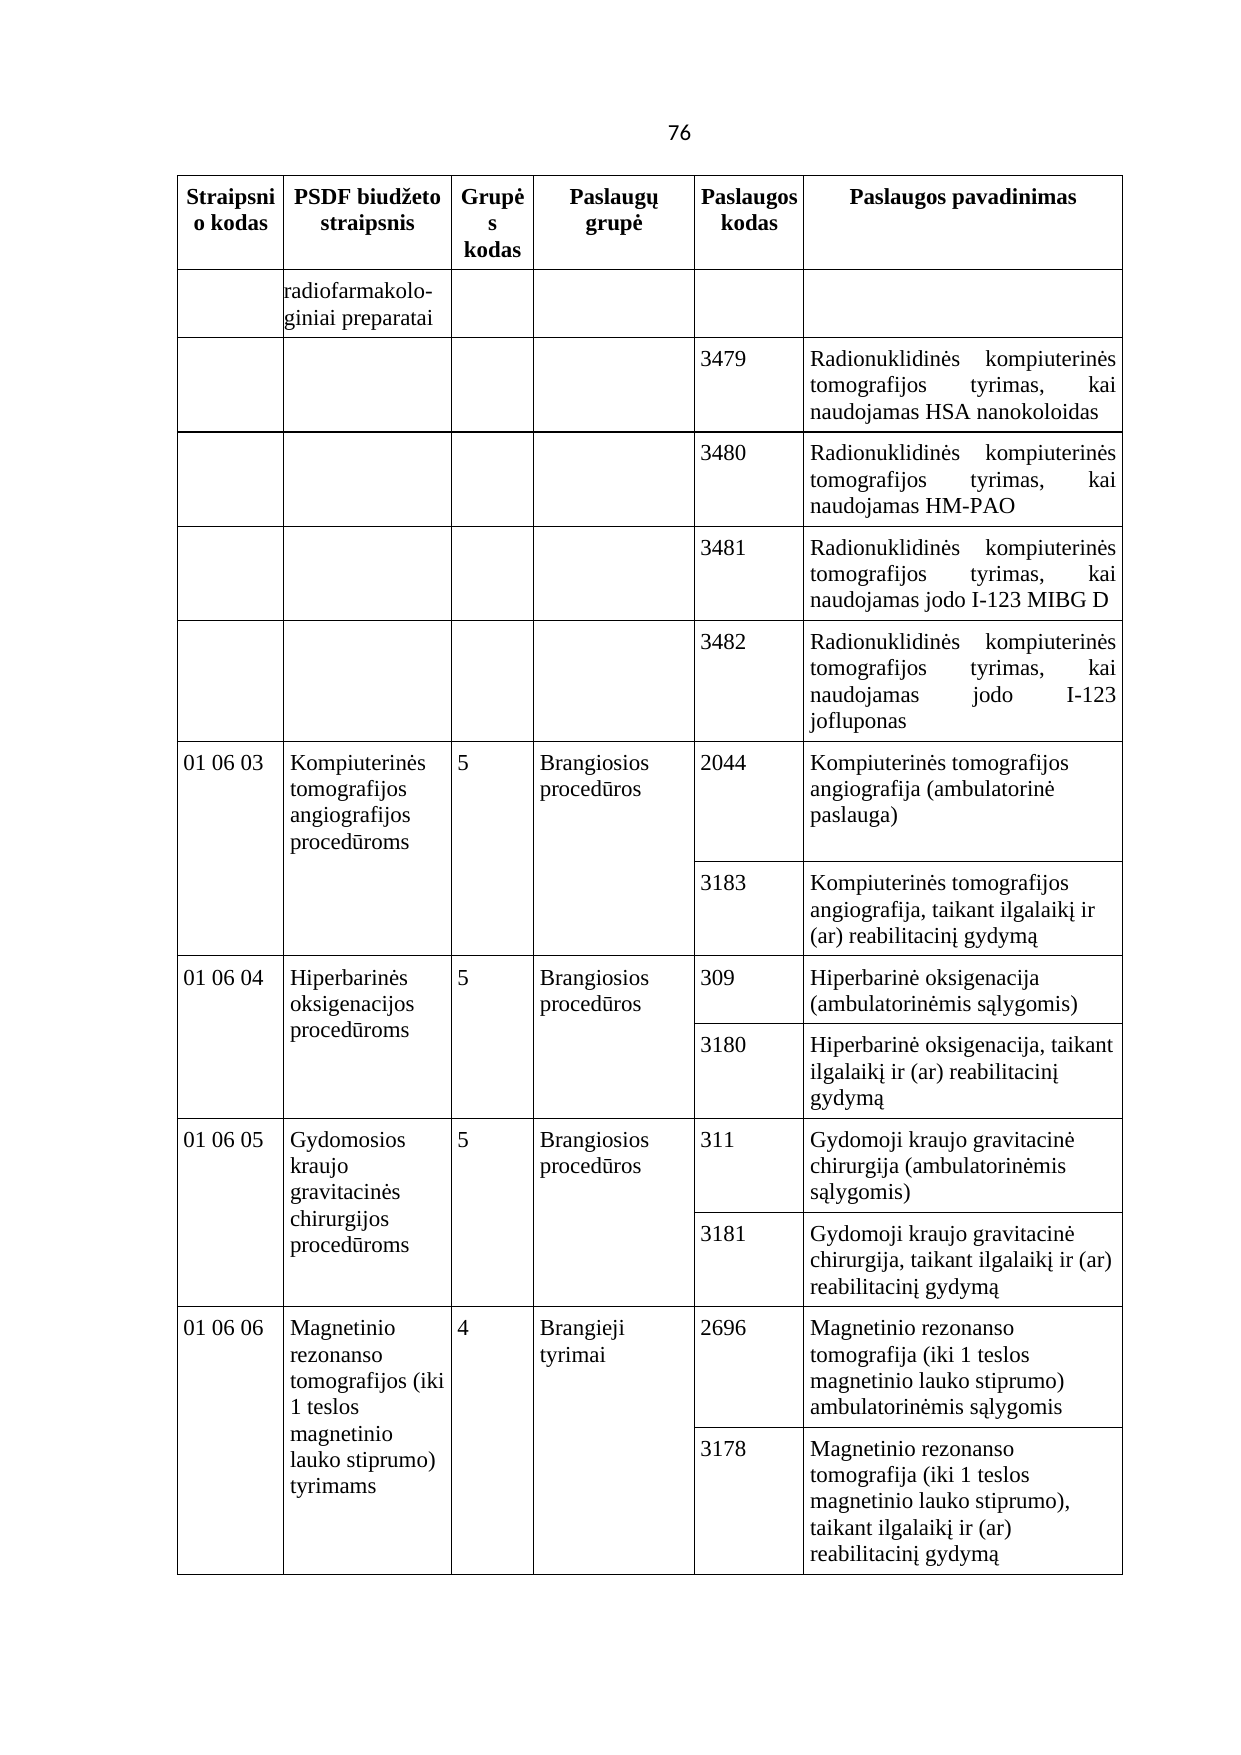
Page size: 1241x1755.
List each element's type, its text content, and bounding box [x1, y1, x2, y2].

table_cell [178, 1427, 283, 1574]
table_cell Radionuklidinės kompiuterinės tomografijos tyrimas, kai naudojamas HM-PAO [804, 433, 1122, 526]
table_cell [804, 270, 1122, 337]
table_cell Hiperbarinė oksigenacija (ambulatorinėmis sąlygomis) [804, 956, 1122, 1023]
table_cell Kompiuterinės tomografijos angiografija, taikant ilgalaikį ir (ar) reabilitacinį gydymą [804, 862, 1122, 955]
table_cell [534, 1427, 694, 1574]
table_cell Kompiuterinės tomografijos angiografija (ambulatorinė paslauga) [804, 742, 1122, 861]
table_cell [284, 433, 451, 526]
table_cell Magnetinio rezonanso tomografija (iki 1 teslos magnetinio lauko stiprumo) ambulatorinėmis sąlygomis [804, 1307, 1122, 1427]
table_cell Magnetinio rezonanso tomografijos (iki 1 teslos magnetinio lauko stiprumo) tyrimams [284, 1307, 451, 1574]
table_cell Brangiosios procedūros [534, 1119, 694, 1306]
table_cell 5 [452, 1119, 533, 1212]
table_cell [178, 338, 283, 431]
table_cell [178, 861, 283, 955]
table_cell [178, 527, 283, 620]
table_cell 01 06 06 [178, 1307, 283, 1427]
table_cell [284, 621, 451, 741]
table_cell 4 [452, 1307, 533, 1427]
table_cell [534, 338, 694, 431]
table_cell 3481 [695, 527, 803, 620]
table_cell [452, 527, 533, 620]
table_cell Radionuklidinės kompiuterinės tomografijos tyrimas, kai naudojamas HSA nanokoloidas [804, 338, 1122, 431]
table_cell Radionuklidinės kompiuterinės tomografijos tyrimas, kai naudojamas jodo I-123 MIBG D [804, 527, 1122, 620]
table_cell Hiperbarinės oksigenacijos procedūroms [284, 956, 451, 1118]
table_cell [534, 1023, 694, 1118]
table_cell [284, 527, 451, 620]
table_cell Magnetinio rezonanso tomografija (iki 1 teslos magnetinio lauko stiprumo), taikant ilgalaikį ir (ar) reabilitacinį gydymą [804, 1428, 1122, 1574]
table_cell Brangieji tyrimai [534, 1307, 694, 1427]
table_cell 309 [695, 956, 803, 1023]
table_cell [178, 1023, 283, 1118]
table_cell [178, 1212, 283, 1306]
table_cell [452, 433, 533, 526]
table_cell 5 [452, 742, 533, 861]
table_cell [534, 527, 694, 620]
table_cell 2044 [695, 742, 803, 861]
table_cell Brangiosios procedūros [534, 742, 694, 861]
table_header Grupės kodas [452, 176, 533, 269]
table_header Paslaugų grupė [534, 176, 694, 269]
table_cell 3479 [695, 338, 803, 431]
table_cell [284, 338, 451, 431]
table_cell 3482 [695, 621, 803, 741]
table_cell [452, 1427, 533, 1574]
table_cell 3480 [695, 433, 803, 526]
table_cell [178, 621, 283, 741]
table_cell Brangiosios procedūros [534, 956, 694, 1023]
table_cell [534, 621, 694, 741]
table_cell [178, 270, 283, 337]
table_cell 3183 [695, 862, 803, 955]
table_cell 3178 [695, 1428, 803, 1574]
table_cell 3181 [695, 1213, 803, 1306]
table_cell [452, 1212, 533, 1306]
table_cell [452, 621, 533, 741]
table_cell [534, 433, 694, 526]
table_cell Gydomoji kraujo gravitacinė chirurgija, taikant ilgalaikį ir (ar) reabilitacinį gydymą [804, 1213, 1122, 1306]
table_cell Radionuklidinės kompiuterinės tomografijos tyrimas, kai naudojamas jodo I-123 jofluponas [804, 621, 1122, 741]
table_cell [695, 270, 803, 337]
table_header PSDF biudžeto straipsnis [284, 176, 451, 269]
table_cell [452, 861, 533, 955]
table_header Paslaugos kodas [695, 176, 803, 269]
table_cell 01 06 03 [178, 742, 283, 861]
table_cell Gydomosios kraujo gravitacinės chirurgijos procedūroms [284, 1119, 451, 1306]
table_cell Kompiuterinės tomografijos angiografijos procedūroms [284, 742, 451, 861]
table_cell Hiperbarinė oksigenacija, taikant ilgalaikį ir (ar) reabilitacinį gydymą [804, 1024, 1122, 1118]
table_cell [534, 270, 694, 337]
table_cell [178, 433, 283, 526]
table_cell [452, 270, 533, 337]
table_cell 2696 [695, 1307, 803, 1427]
table_cell [452, 1023, 533, 1118]
table_header Paslaugos pavadinimas [804, 176, 1122, 269]
table_cell 01 06 05 [178, 1119, 283, 1212]
table_cell radiofarmakolo-giniai preparatai [284, 270, 451, 337]
table_cell [452, 338, 533, 431]
table_cell [284, 861, 451, 955]
table_cell 01 06 04 [178, 956, 283, 1023]
table_header Straipsnio kodas [178, 176, 283, 269]
table_cell [534, 861, 694, 955]
table_cell 311 [695, 1119, 803, 1212]
table_cell 3180 [695, 1024, 803, 1118]
table_cell 5 [452, 956, 533, 1023]
table_cell Gydomoji kraujo gravitacinė chirurgija (ambulatorinėmis sąlygomis) [804, 1119, 1122, 1212]
